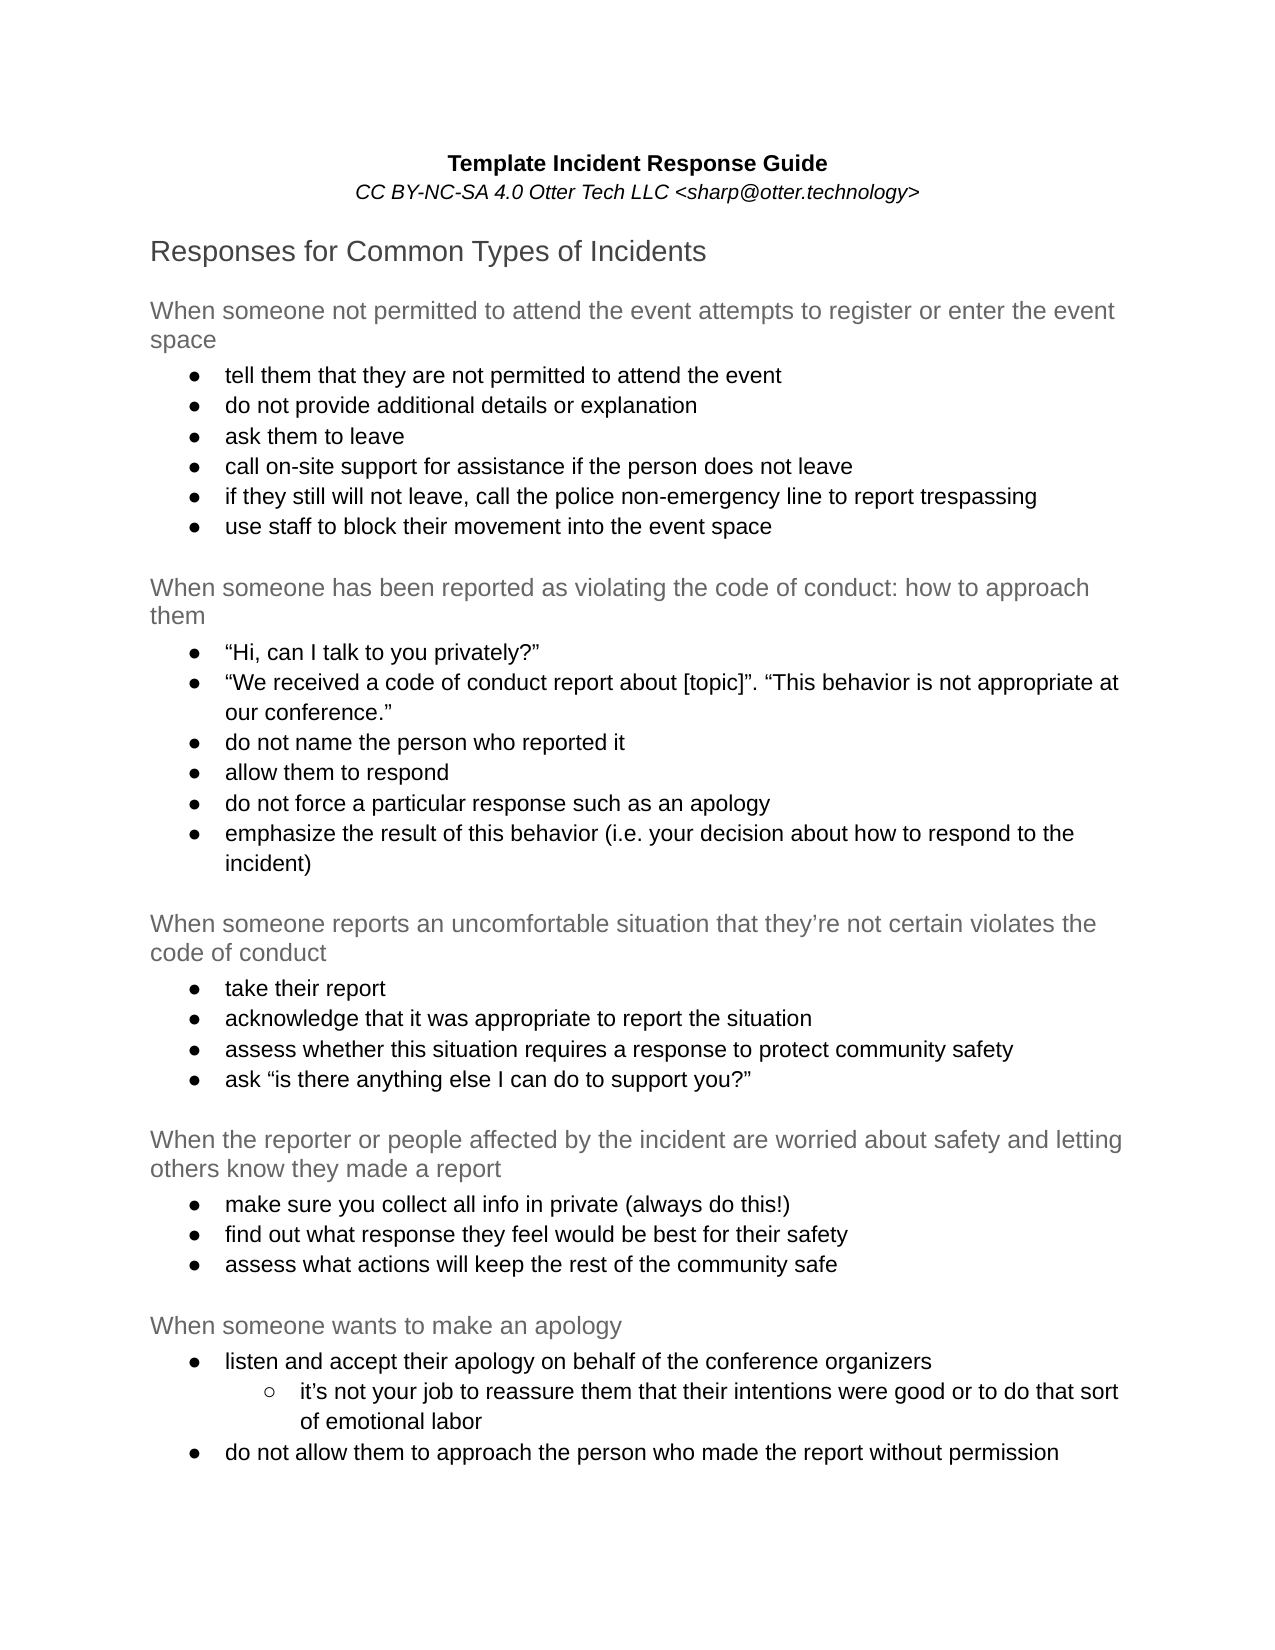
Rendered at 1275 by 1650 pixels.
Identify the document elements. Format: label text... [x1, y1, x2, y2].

list listen and accept their apology on behalf of the conference organizers [187, 1348, 1125, 1374]
list assess what actions will keep the rest of the community safe [187, 1251, 1125, 1278]
subtitle Responses for Common Types of Incidents [150, 234, 1125, 267]
list do not force a particular response such as an apology [187, 789, 1125, 816]
subtitle When someone has been reported as violating the code of conduct: how to approach them [150, 573, 1125, 630]
list emphasize the result of this behavior (i.e. your decision about how to respond to the incident) [187, 820, 1125, 876]
list tell them that they are not permitted to attend the event [187, 362, 1125, 388]
list acknowledge that it was appropriate to report the situation [187, 1005, 1125, 1032]
list it’s not your job to reassure them that their intentions were good or to do that sort of emotional labor [262, 1378, 1125, 1434]
list take their report [187, 975, 1125, 1001]
subtitle When someone not permitted to attend the event attempts to register or enter the event space [150, 296, 1125, 354]
list “Hi, can I talk to you privately?” [187, 638, 1125, 665]
subtitle When the reporter or people affected by the incident are worried about safety and letting others know they made a report [150, 1125, 1125, 1183]
list find out what response they feel would be best for their safety [187, 1221, 1125, 1247]
list do not name the person who reported it [187, 729, 1125, 755]
list assess whether this situation requires a response to protect community safety [187, 1036, 1125, 1062]
list if they still will not leave, call the police non-emergency line to report trespassing [187, 483, 1125, 509]
list make sure you collect all info in private (always do this!) [187, 1191, 1125, 1217]
list “We received a code of conduct report about [topic]”. “This behavior is not appropriate at our conference.” [187, 669, 1125, 725]
list call on-site support for assistance if the person does not leave [187, 453, 1125, 479]
subtitle When someone reports an uncomfortable situation that they’re not certain violates the code of conduct [150, 909, 1125, 967]
list ask them to leave [187, 423, 1125, 449]
list use staff to block their movement into the event space [187, 513, 1125, 539]
list do not provide additional details or explanation [187, 392, 1125, 419]
list do not allow them to approach the person who made the report without permission [187, 1438, 1125, 1465]
list ask “is there anything else I can do to support you?” [187, 1066, 1125, 1092]
list allow them to respond [187, 759, 1125, 786]
subtitle When someone wants to make an apology [150, 1311, 1125, 1339]
